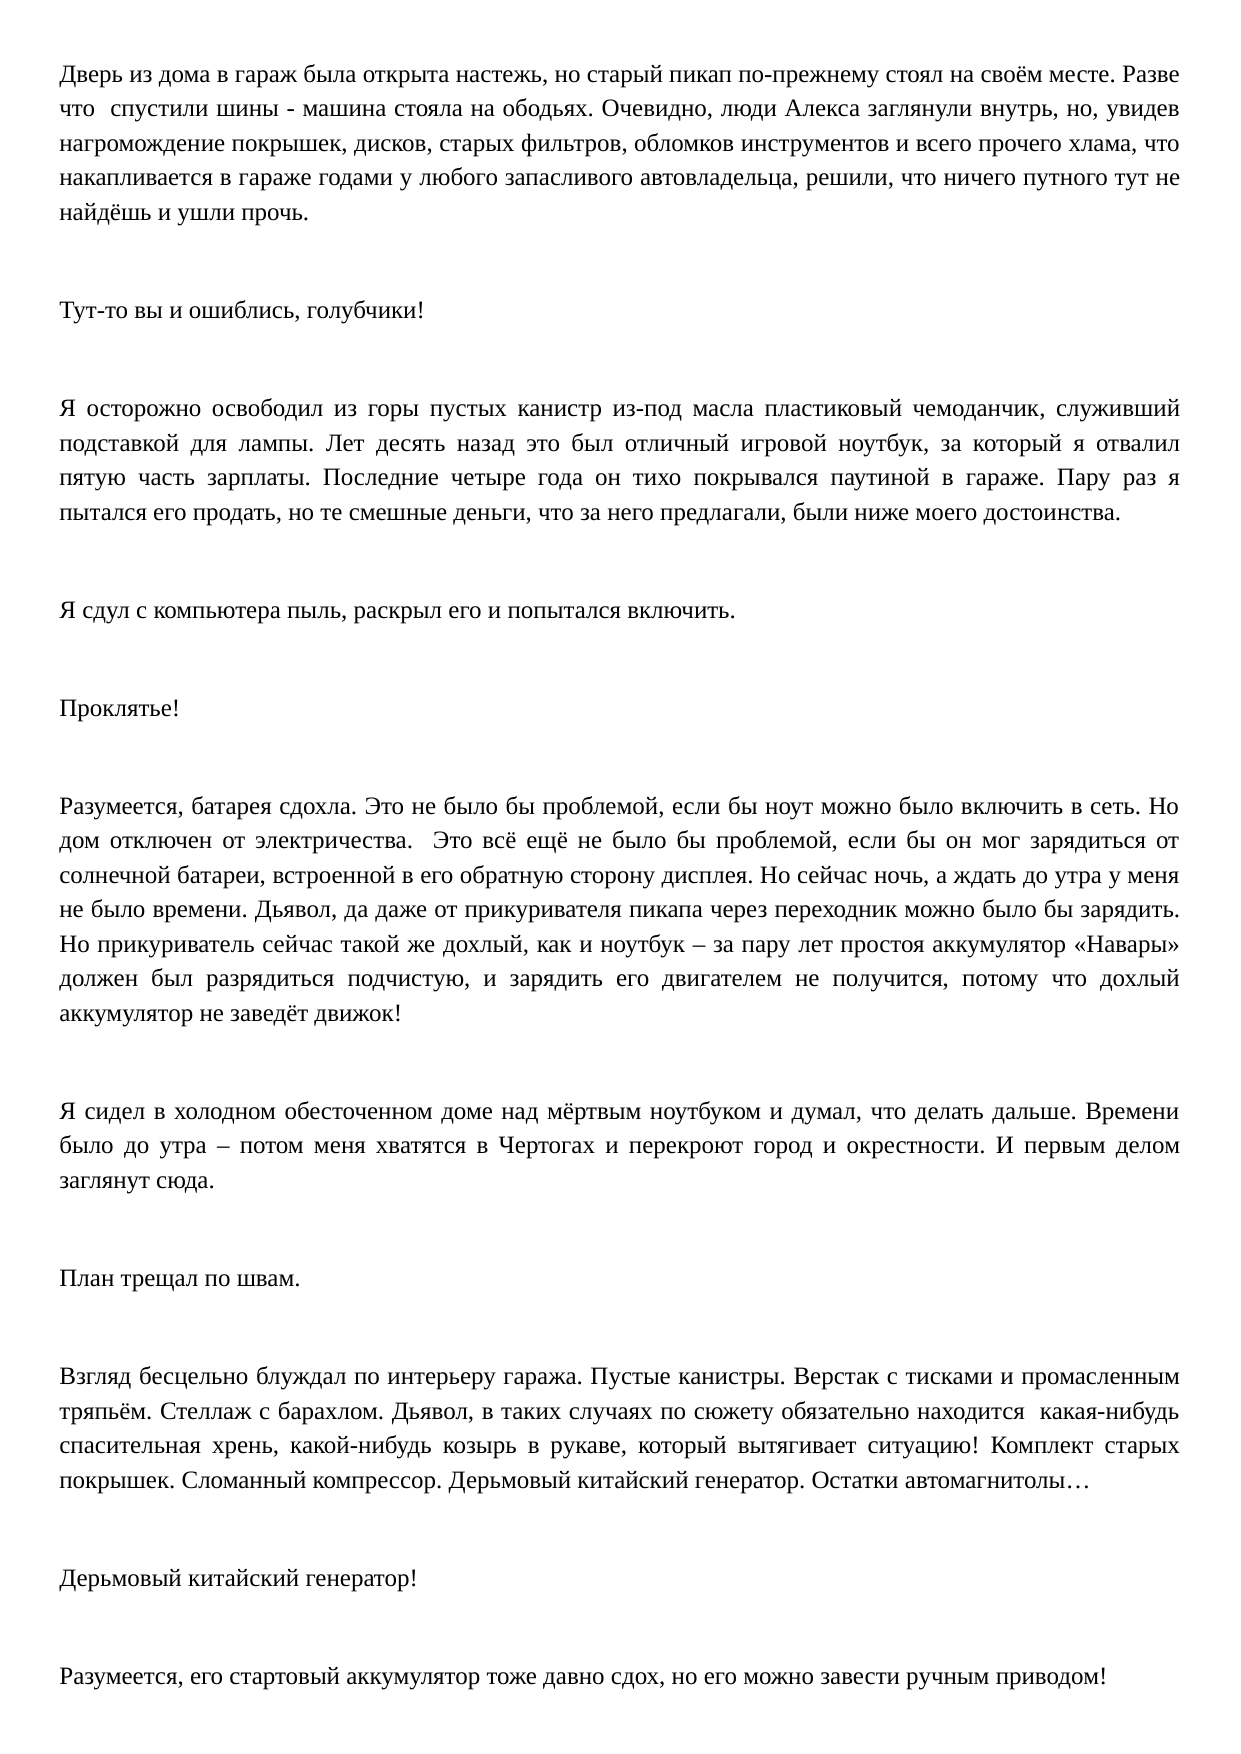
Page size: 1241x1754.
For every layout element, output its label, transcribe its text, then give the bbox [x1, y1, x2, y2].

text Я сидел в холодном обесточенном доме над мёртвым ноутбуком и думал, что делать дальше. Времени было до утра – потом меня хватятся в Чертогах и перекроют город и окрестности. И первым делом заглянут сюда. [59, 1096, 1181, 1194]
text Тут-то вы и ошиблись, голубчики! [59, 295, 1181, 324]
text Разумеется, батарея сдохла. Это не было бы проблемой, если бы ноут можно было включить в сеть. Но дом отключен от электричества. Это всё ещё не было бы проблемой, если бы он мог зарядиться от солнечной батареи, встроенной в его обратную сторону дисплея. Но сейчас ночь, а ждать до утра у меня не было времени. Дьявол, да даже от прикуривателя пикапа через переходник можно было бы зарядить. Но прикуриватель сейчас такой же дохлый, как и ноутбук – за пару лет простоя аккумулятор «Навары» должен был разрядиться подчистую, и зарядить его двигателем не получится, потому что дохлый аккумулятор не заведёт движок! [59, 791, 1181, 1027]
text Проклятье! [59, 693, 1181, 722]
text Я сдул с компьютера пыль, раскрыл его и попытался включить. [59, 595, 1181, 623]
text Разумеется, его стартовый аккумулятор тоже давно сдох, но его можно завести ручным приводом! [59, 1661, 1181, 1690]
text План трещал по швам. [59, 1263, 1181, 1292]
text Взгляд бесцельно блуждал по интерьеру гаража. Пустые канистры. Верстак с тисками и промасленным тряпьём. Стеллаж с барахлом. Дьявол, в таких случаях по сюжету обязательно находится какая-нибудь спасительная хрень, какой-нибудь козырь в рукаве, который вытягивает ситуацию! Комплект старых покрышек. Сломанный компрессор. Дерьмовый китайский генератор. Остатки автомагнитолы… [59, 1361, 1181, 1493]
text Дерьмовый китайский генератор! [59, 1563, 1181, 1592]
text Дверь из дома в гараж была открыта настежь, но старый пикап по-прежнему стоял на своём месте. Разве что спустили шины - машина стояла на ободьях. Очевидно, люди Алекса заглянули внутрь, но, увидев нагромождение покрышек, дисков, старых фильтров, обломков инструментов и всего прочего хлама, что накапливается в гараже годами у любого запасливого автовладельца, решили, что ничего путного тут не найдёшь и ушли прочь. [59, 59, 1181, 226]
text Я осторожно освободил из горы пустых канистр из-под масла пластиковый чемоданчик, служивший подставкой для лампы. Лет десять назад это был отличный игровой ноутбук, за который я отвалил пятую часть зарплаты. Последние четыре года он тихо покрывался паутиной в гараже. Пару раз я пытался его продать, но те смешные деньги, что за него предлагали, были ниже моего достоинства. [59, 393, 1181, 525]
